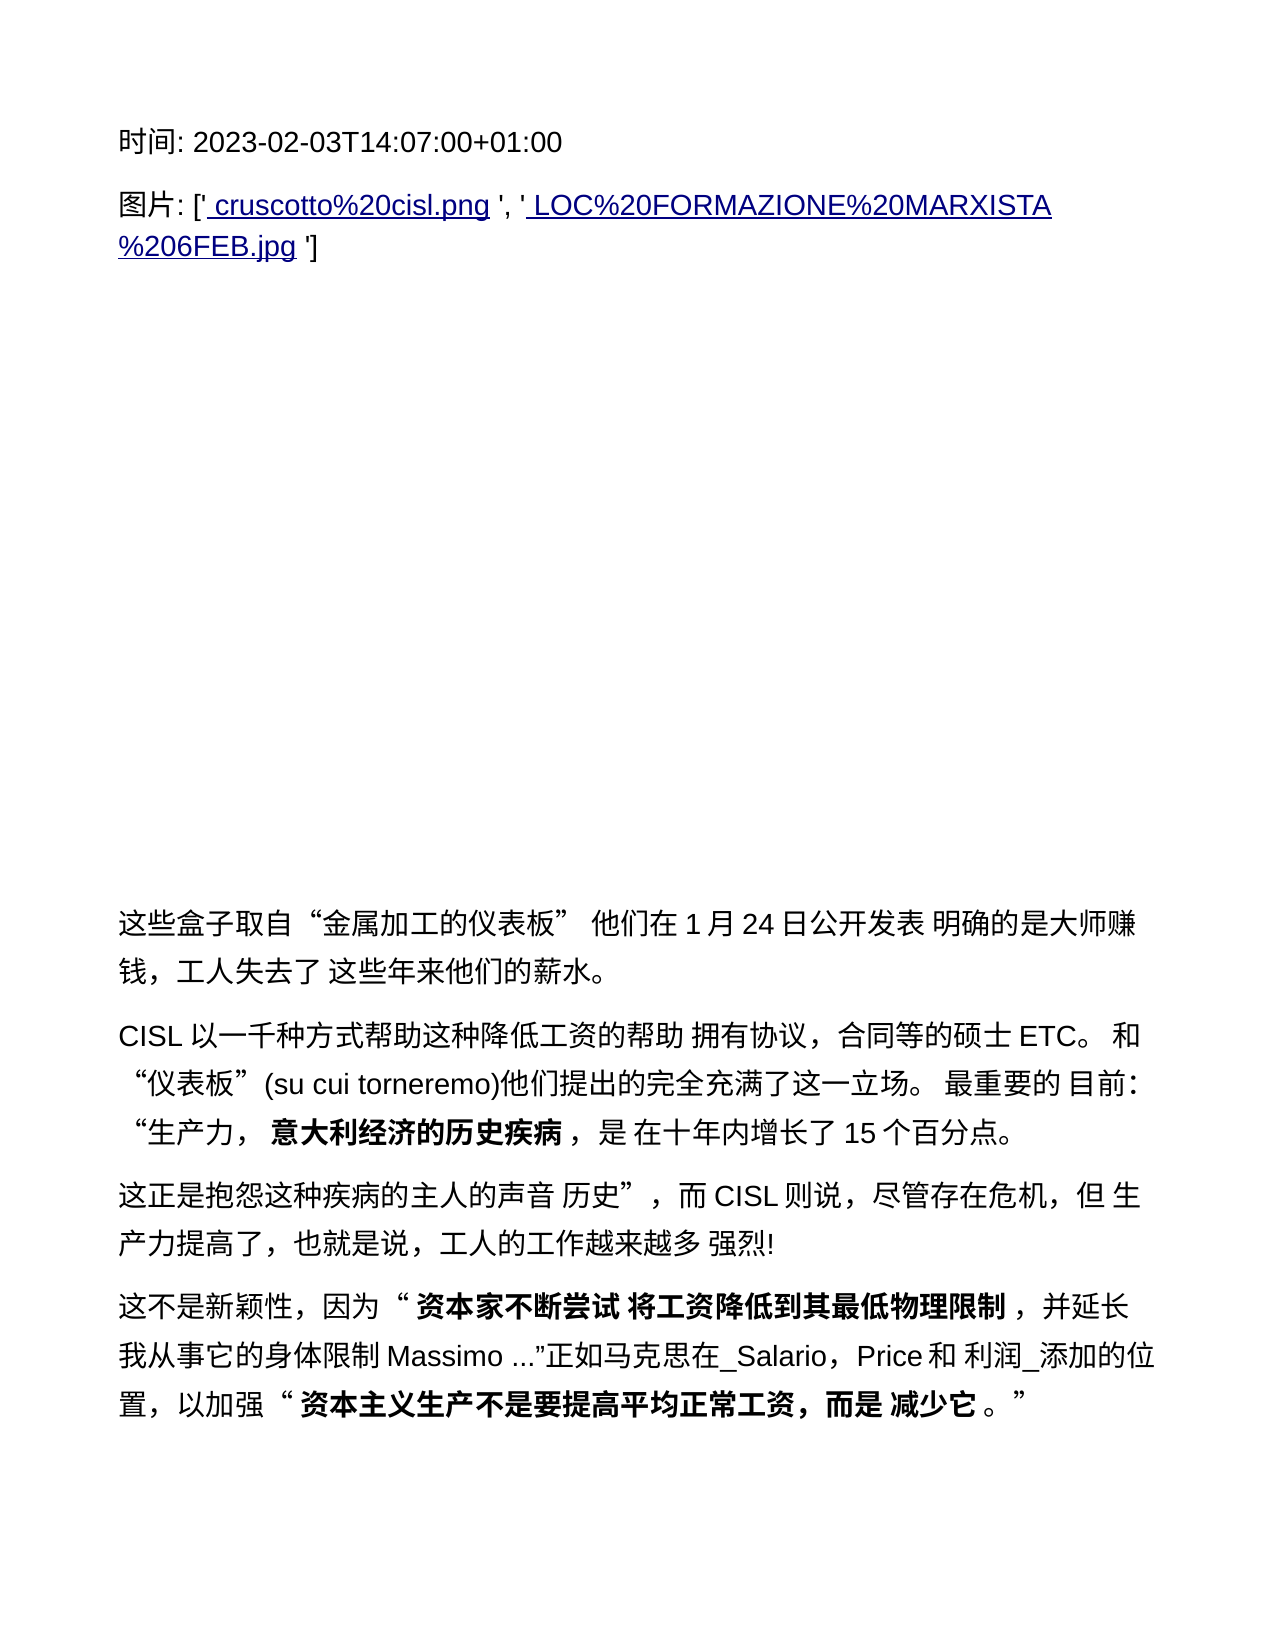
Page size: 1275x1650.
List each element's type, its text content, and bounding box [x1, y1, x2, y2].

text 时间: 2023-02-03T14:07:00+01:00 [118, 118, 1157, 160]
text 这不是新颖性，因为“ 资本家不断尝试 将工资降低到其最低物理限制 ，并延长 我从事它的身体限制Massimo ...”正如马克思在_Salario，Price和 利润_添加的位置，以加强“ 资本主义生产不是要提高平均正常工资，而是 减少它 。” [118, 1284, 1157, 1423]
text 这些盒子取自“金属加工的仪表板” 他们在1月24日公开发表 明确的是大师赚钱，工人失去了 这些年来他们的薪水。 [118, 282, 1157, 991]
text CISL以一千种方式帮助这种降低工资的帮助 拥有协议，合同等的硕士 ETC。 和“仪表板”(su cui torneremo)他们提出的完全充满了这一立场。 最重要的 目前：“生产力， 意大利经济的历史疾病 ，是 在十年内增长了15个百分点。 [118, 1012, 1157, 1152]
text 这正是抱怨这种疾病的主人的声音 历史”，而CISL则说，尽管存在危机，但 生产力提高了，也就是说，工人的工作越来越多 强烈! [118, 1172, 1157, 1263]
text 图片: [' cruscotto%20cisl.png ', ' LOC%20FORMAZIONE%20MARXISTA%206FEB.jpg '] [118, 181, 1157, 262]
